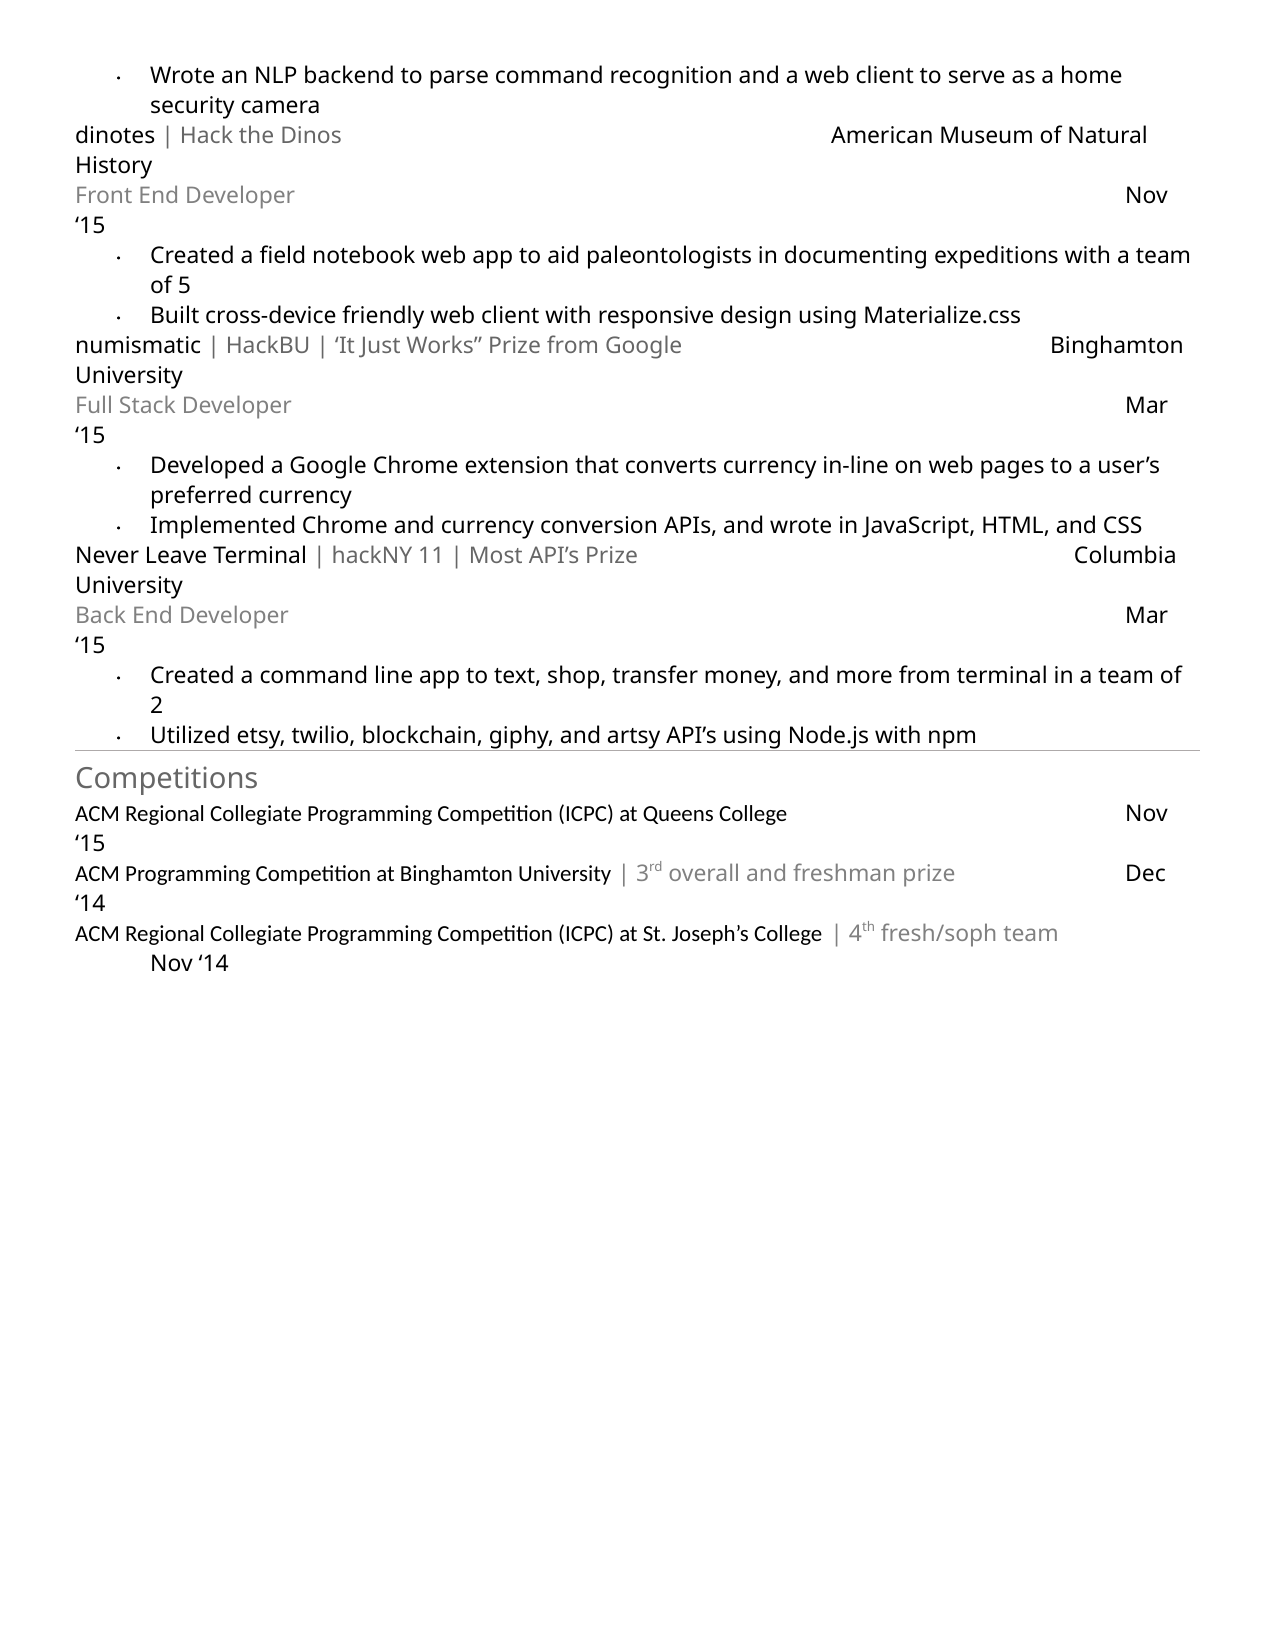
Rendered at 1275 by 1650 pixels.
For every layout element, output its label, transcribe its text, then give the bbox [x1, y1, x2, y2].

text Competitions [75, 751, 1200, 798]
text Full Stack Developer Mar ‘15 [75, 390, 1200, 450]
text dinotes | Hack the Dinos American Museum of Natural History [75, 120, 1200, 180]
list Created a command line app to text, shop, transfer money, and more from terminal in a team of 2 [112, 660, 1200, 720]
list Built cross-device friendly web client with responsive design using Materialize.css [112, 300, 1200, 330]
list Developed a Google Chrome extension that converts currency in-line on web pages to a user’s preferred currency [112, 450, 1200, 510]
list Utilized etsy, twilio, blockchain, giphy, and artsy API’s using Node.js with npm [112, 720, 1200, 750]
text Front End Developer Nov ‘15 [75, 180, 1200, 240]
list Implemented Chrome and currency conversion APIs, and wrote in JavaScript, HTML, and CSS [112, 510, 1200, 540]
text ACM Regional Collegiate Programming Competition (ICPC) at St. Joseph’s College | 4th fresh/soph team Nov ‘14 [75, 918, 1200, 978]
text ACM Regional Collegiate Programming Competition (ICPC) at Queens College Nov ‘15 [75, 798, 1200, 858]
text Never Leave Terminal | hackNY 11 | Most API’s Prize Columbia University [75, 540, 1200, 600]
list Wrote an NLP backend to parse command recognition and a web client to serve as a home security camera [112, 60, 1200, 120]
text Back End Developer Mar ‘15 [75, 600, 1200, 660]
text ACM Programming Competition at Binghamton University | 3rd overall and freshman prize Dec ‘14 [75, 858, 1200, 918]
list Created a field notebook web app to aid paleontologists in documenting expeditions with a team of 5 [112, 240, 1200, 300]
text numismatic | HackBU | ‘It Just Works” Prize from Google Binghamton University [75, 330, 1200, 390]
